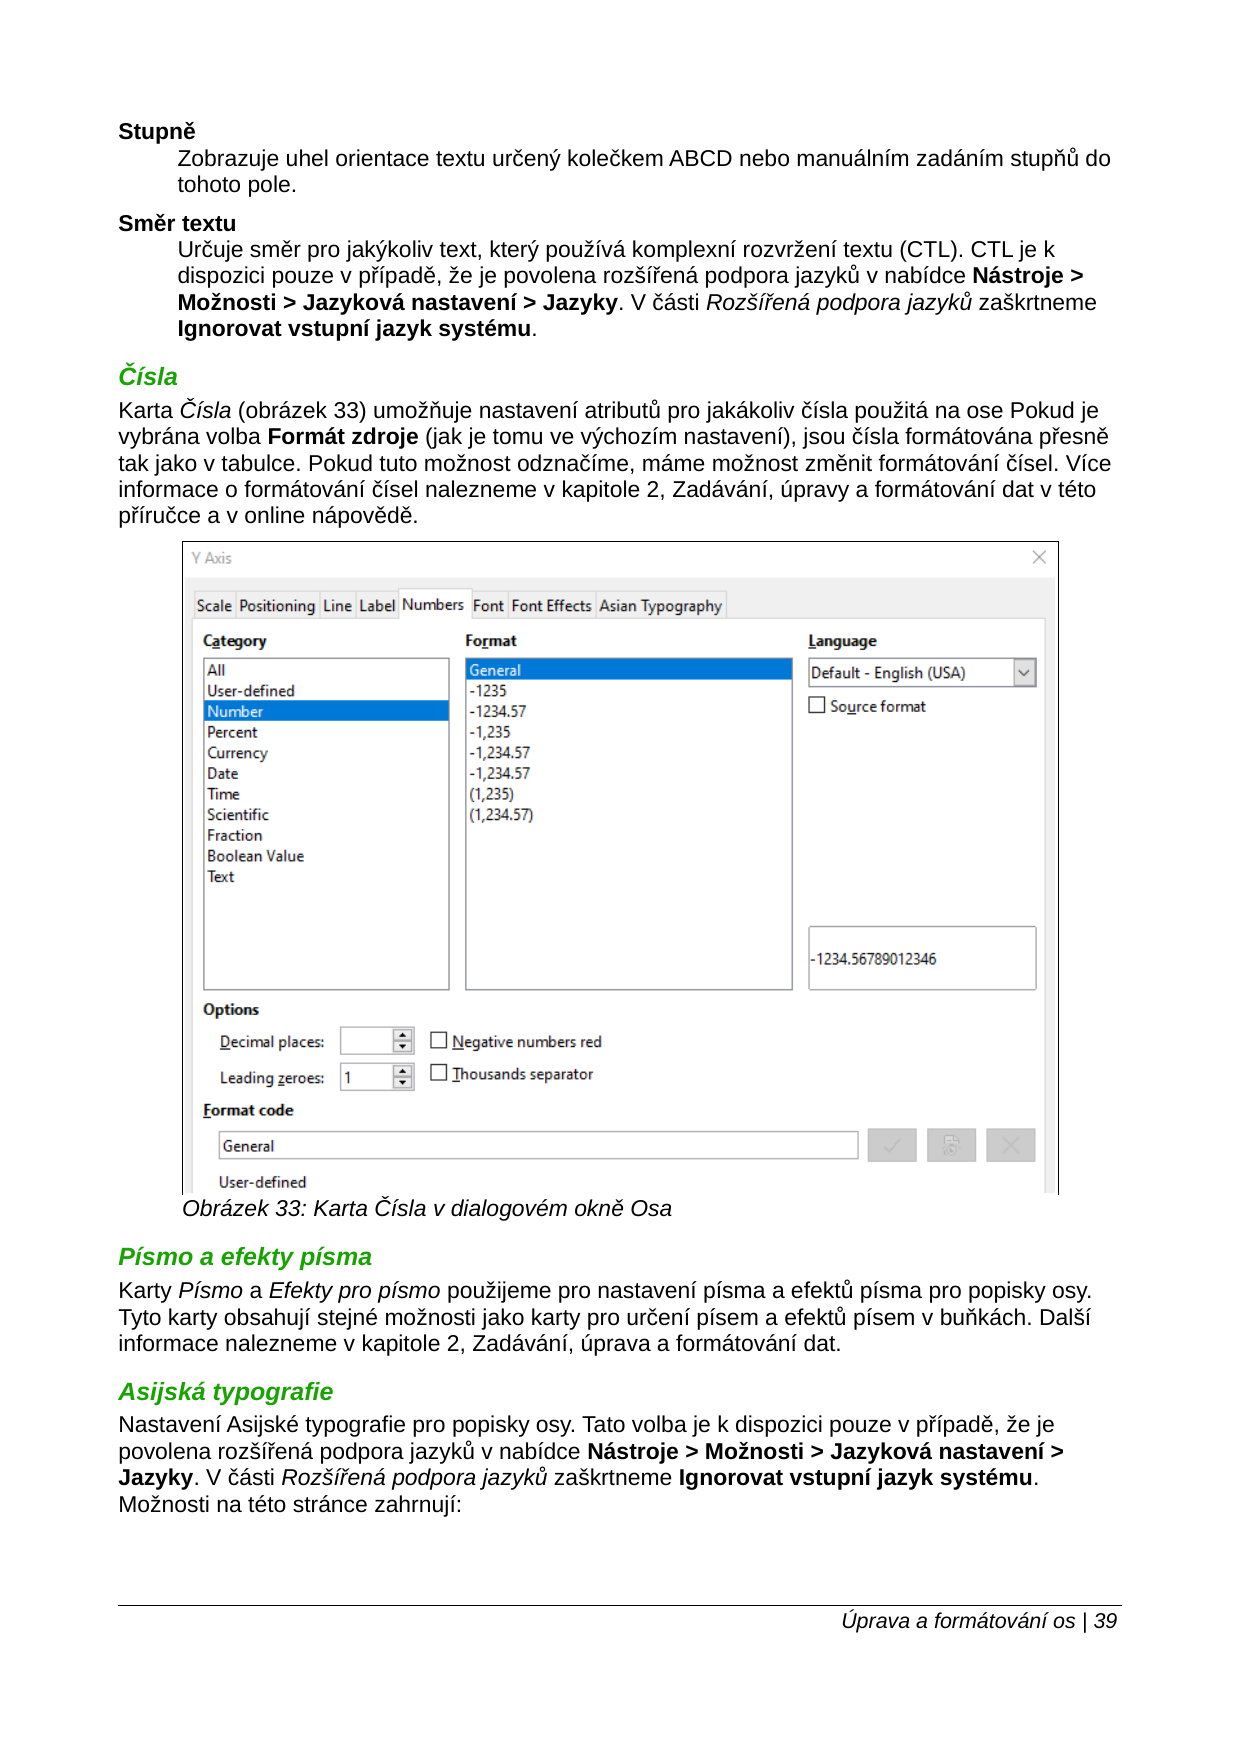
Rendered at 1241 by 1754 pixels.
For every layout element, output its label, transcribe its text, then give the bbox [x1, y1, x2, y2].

subtitle Asijská typografie [118, 1377, 1122, 1406]
text Stupně [118, 118, 1122, 144]
text Nastavení Asijské typografie pro popisky osy. Tato volba je k dispozici pouze v případě, že je povolena rozšířená podpora jazyků v nabídce Nástroje > Možnosti > Jazyková nastavení > Jazyky. V části Rozšířená podpora jazyků zaškrtneme Ignorovat vstupní jazyk systému. Možnosti na této stránce zahrnují: [118, 1411, 1122, 1517]
text Zobrazuje uhel orientace textu určený kolečkem ABCD nebo manuálním zadáním stupňů do tohoto pole. [177, 144, 1122, 197]
text Karty Písmo a Efekty pro písmo použijeme pro nastavení písma a efektů písma pro popisky osy. Tyto karty obsahují stejné možnosti jako karty pro určení písem a efektů písem v buňkách. Další informace nalezneme v kapitole 2, Zadávání, úprava a formátování dat. [118, 1277, 1122, 1356]
subtitle Čísla [118, 362, 1122, 391]
text Určuje směr pro jakýkoliv text, který používá komplexní rozvržení textu (CTL). CTL je k dispozici pouze v případě, že je povolena rozšířená podpora jazyků v nabídce Nástroje > Možnosti > Jazyková nastavení > Jazyky. V části Rozšířená podpora jazyků zaškrtneme Ignorovat vstupní jazyk systému. [177, 236, 1122, 341]
subtitle Písmo a efekty písma [118, 1242, 1122, 1271]
picture [184, 544, 1055, 1193]
text Obrázek 33: Karta Čísla v dialogovém okně Osa [182, 1193, 1058, 1222]
text Karta Čísla (obrázek 33) umožňuje nastavení atributů pro jakákoliv čísla použitá na ose Pokud je vybrána volba Formát zdroje (jak je tomu ve výchozím nastavení), jsou čísla formátována přesně tak jako v tabulce. Pokud tuto možnost odznačíme, máme možnost změnit formátování čísel. Více informace o formátování čísel nalezneme v kapitole 2, Zadávání, úpravy a formátování dat v této příručce a v online nápovědě. [118, 397, 1122, 528]
text Směr textu [118, 210, 1122, 236]
